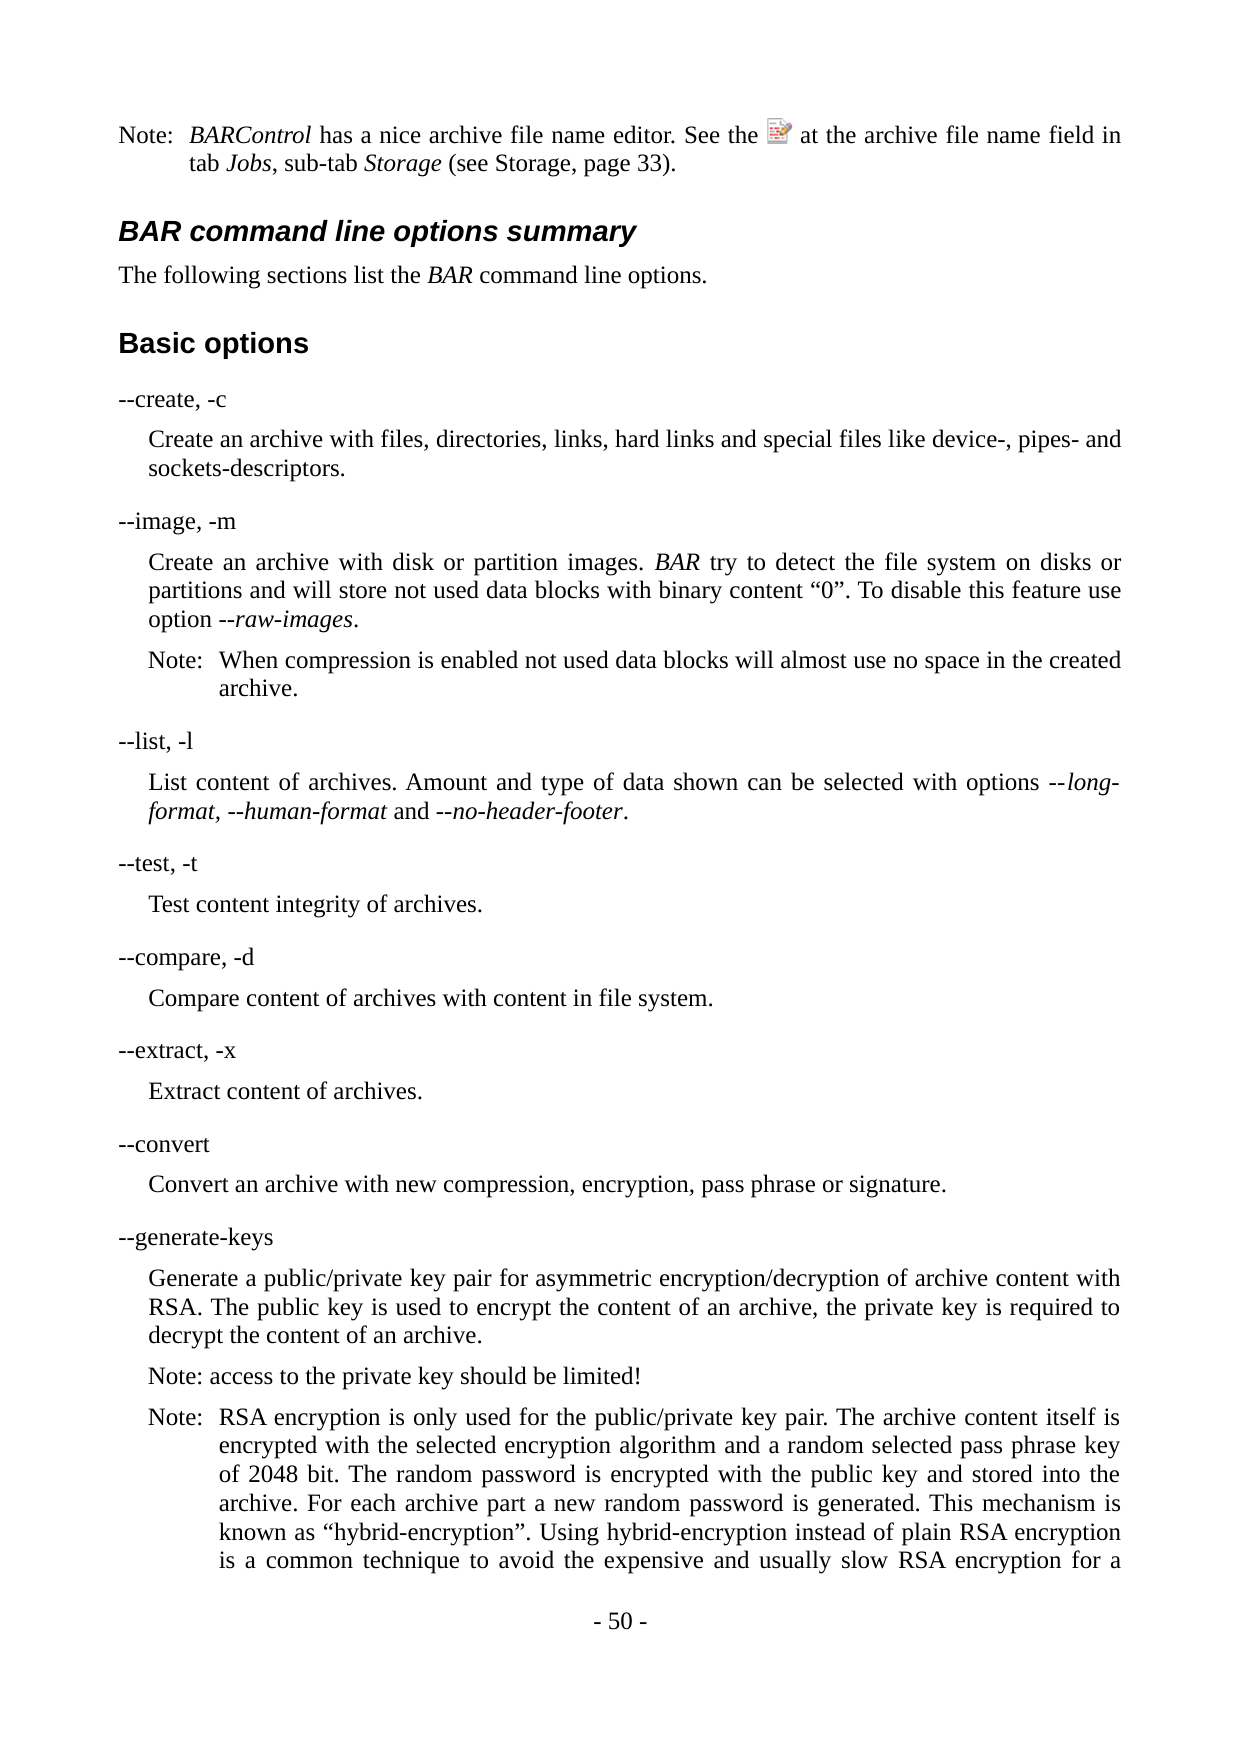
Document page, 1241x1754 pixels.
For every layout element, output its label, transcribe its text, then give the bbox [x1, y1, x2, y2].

text Create an archive with disk or partition images. BAR try to detect the file system on disks or partitions and will store not used data blocks with binary content “0”. To disable this feature use option --raw-images. [148, 547, 1122, 633]
text Note: When compression is enabled not used data blocks will almost use no space in the created archive. [148, 645, 1122, 702]
title --create, -c [118, 384, 1122, 412]
title --compare, -d [118, 942, 1122, 971]
text Test content integrity of archives. [148, 889, 1122, 918]
title --list, -l [118, 726, 1122, 755]
title --extract, -x [118, 1035, 1122, 1064]
subtitle BAR command line options summary [118, 214, 1122, 248]
picture [767, 118, 793, 144]
text Compare content of archives with content in file system. [148, 983, 1122, 1011]
text Note: access to the private key should be limited! [148, 1361, 1122, 1390]
text Note: BARControl has a nice archive file name editor. See the at the archive file name field in tab Jobs, sub-tab Storage (see Storage, page 33). [118, 118, 1122, 177]
text Note: RSA encryption is only used for the public/private key pair. The archive content itself is encrypted with the selected encryption algorithm and a random selected pass phrase key of 2048 bit. The random password is encrypted with the public key and stored into the archive. For each archive part a new random password is generated. This mechanism is known as “hybrid-encryption”. Using hybrid-encryption instead of plain RSA encryption is a common technique to avoid the expensive and usually slow RSA encryption for a [148, 1402, 1122, 1574]
text Extract content of archives. [148, 1076, 1122, 1105]
text List content of archives. Amount and type of data shown can be selected with options --long-format, --human-format and --no-header-footer. [148, 767, 1122, 824]
text Generate a public/private key pair for asymmetric encryption/decryption of archive content with RSA. The public key is used to encrypt the content of an archive, the private key is required to decrypt the content of an archive. [148, 1263, 1122, 1349]
text Create an archive with files, directories, links, hard links and special files like device-, pipes- and sockets-descriptors. [148, 424, 1122, 482]
title --convert [118, 1129, 1122, 1157]
title --test, -t [118, 848, 1122, 877]
title --image, -m [118, 506, 1122, 534]
title --generate-keys [118, 1222, 1122, 1251]
text Convert an archive with new compression, encryption, pass phrase or signature. [148, 1169, 1122, 1198]
subtitle Basic options [118, 326, 1122, 359]
text The following sections list the BAR command line options. [118, 260, 1122, 289]
